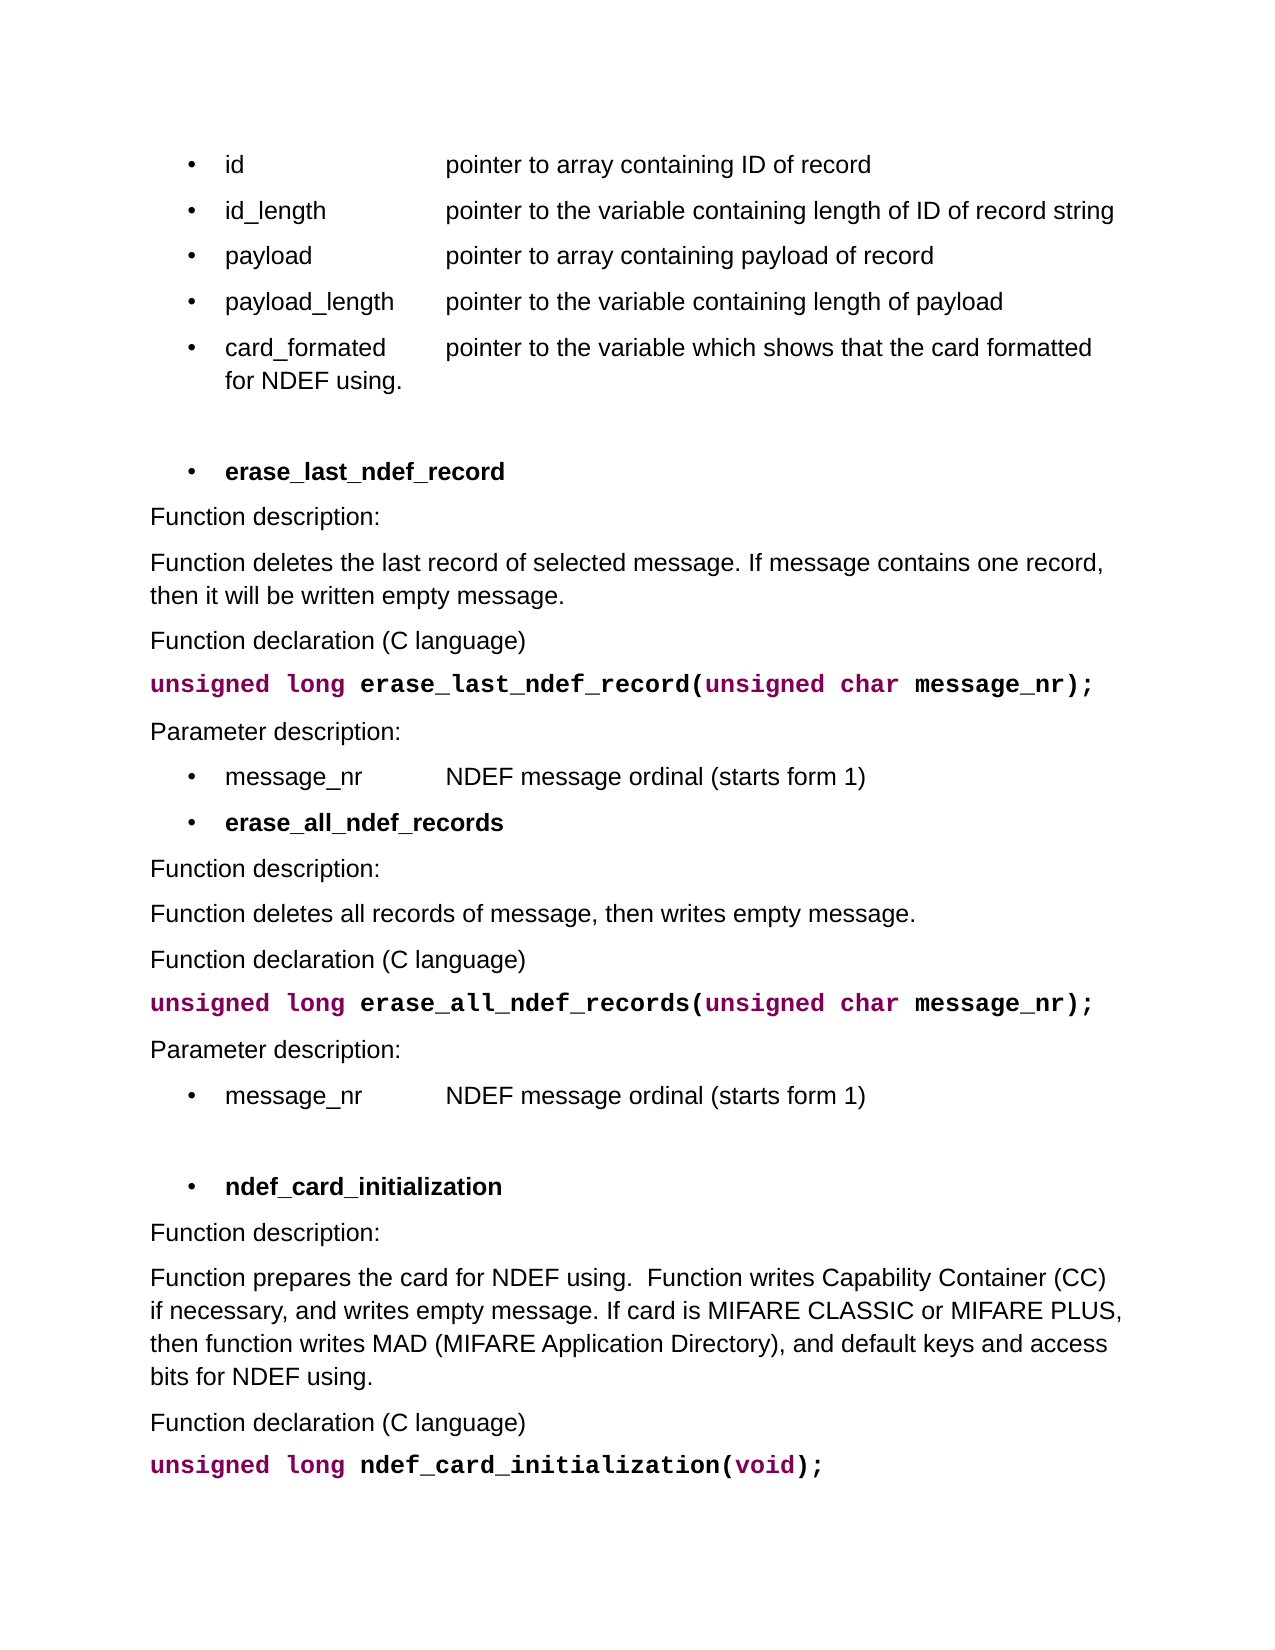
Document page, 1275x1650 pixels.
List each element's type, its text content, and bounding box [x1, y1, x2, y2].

text Function deletes all records of message, then writes empty message. [150, 899, 1125, 928]
list erase_last_ndef_record [187, 457, 1125, 486]
text Function declaration (C language) [150, 945, 1125, 973]
text Function deletes the last record of selected message. If message contains one record, then it will be written empty message. [150, 548, 1125, 609]
text Function description: [150, 1217, 1125, 1246]
text unsigned long erase_all_ndef_records(unsigned char message_nr); [150, 990, 1125, 1018]
list payload pointer to array containing payload of record [187, 241, 1125, 270]
list id pointer to array containing ID of record [187, 150, 1125, 179]
text Function prepares the card for NDEF using. Function writes Capability Container (CC) if necessary, and writes empty message. If card is MIFARE CLASSIC or MIFARE PLUS, then function writes MAD (MIFARE Application Directory), and default keys and access bits for NDEF using. [150, 1263, 1125, 1391]
text Parameter description: [150, 1035, 1125, 1064]
list id_length pointer to the variable containing length of ID of record string [187, 196, 1125, 224]
text Function description: [150, 854, 1125, 882]
list ndef_card_initialization [187, 1172, 1125, 1201]
text Function description: [150, 502, 1125, 531]
list payload_length pointer to the variable containing length of payload [187, 287, 1125, 316]
list message_nr NDEF message ordinal (starts form 1) [187, 762, 1125, 791]
text unsigned long erase_last_ndef_record(unsigned char message_nr); [150, 672, 1125, 700]
text Parameter description: [150, 717, 1125, 746]
list message_nr NDEF message ordinal (starts form 1) [187, 1081, 1125, 1109]
list erase_all_ndef_records [187, 808, 1125, 837]
text unsigned long ndef_card_initialization(void); [150, 1453, 1125, 1481]
list card_formated pointer to the variable which shows that the card formatted for NDEF using. [187, 332, 1125, 394]
text Function declaration (C language) [150, 1408, 1125, 1436]
text Function declaration (C language) [150, 626, 1125, 655]
